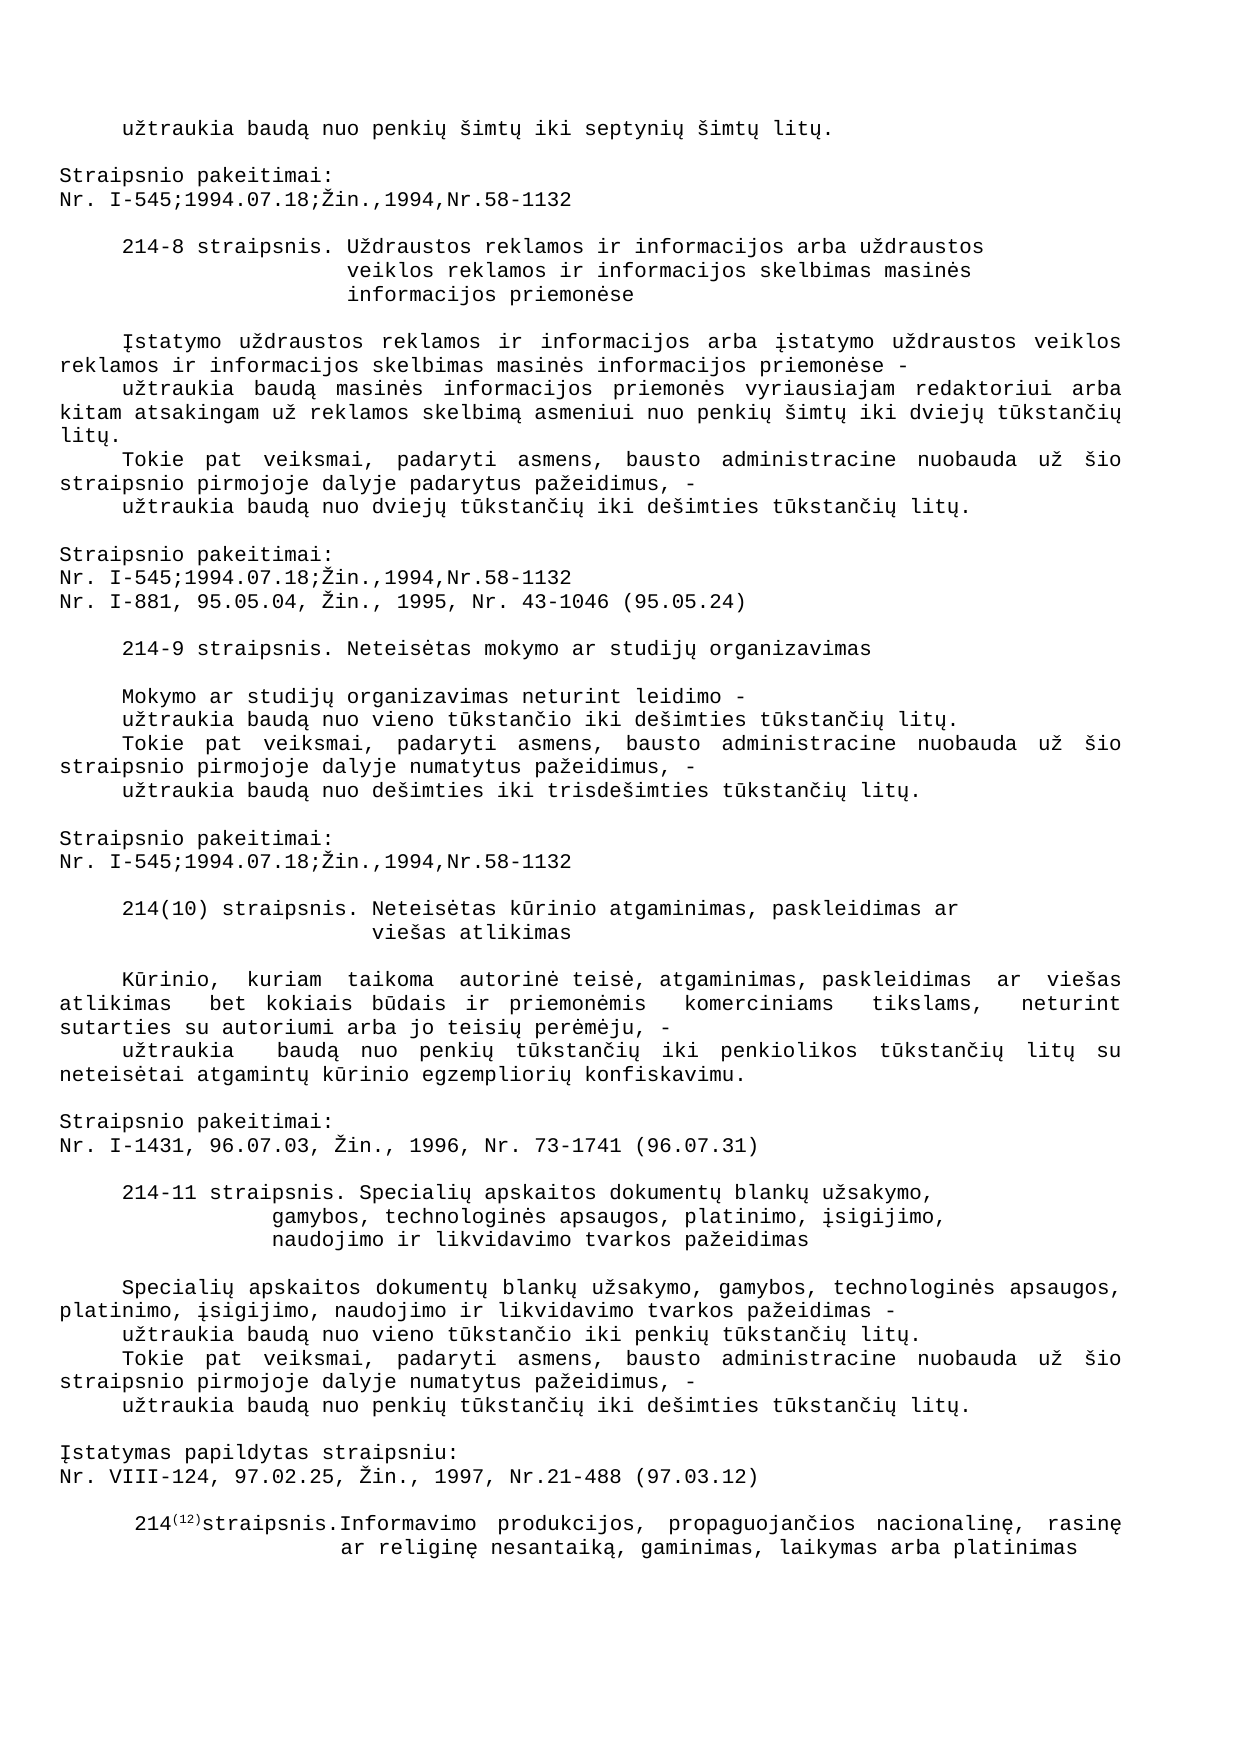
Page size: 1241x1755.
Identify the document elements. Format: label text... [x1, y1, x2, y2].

text Nr. VIII-124, 97.02.25, Žin., 1997, Nr.21-488 (97.03.12) [59, 1466, 1122, 1489]
text užtraukia baudą nuo penkių tūkstančių iki dešimties tūkstančių litų. [59, 1395, 1122, 1419]
text informacijos priemonėse [59, 284, 1122, 307]
text 214-9 straipsnis. Neteisėtas mokymo ar studijų organizavimas [59, 638, 1122, 662]
text Tokie pat veiksmai, padaryti asmens, bausto administracine nuobauda už šio straipsnio pirmojoje dalyje numatytus pažeidimus, - [59, 1348, 1122, 1395]
text Tokie pat veiksmai, padaryti asmens, bausto administracine nuobauda už šio straipsnio pirmojoje dalyje numatytus pažeidimus, - [59, 733, 1122, 780]
text užtraukia baudą nuo penkių šimtų iki septynių šimtų litų. [59, 118, 1122, 142]
text 214(12)straipsnis.Informavimo produkcijos, propaguojančios nacionalinę, rasinę ar religinę nesantaiką, gaminimas, laikymas arba platinimas [134, 1513, 1122, 1561]
text Specialių apskaitos dokumentų blankų užsakymo, gamybos, technologinės apsaugos, platinimo, įsigijimo, naudojimo ir likvidavimo tvarkos pažeidimas - [59, 1277, 1122, 1324]
text 214-8 straipsnis. Uždraustos reklamos ir informacijos arba uždraustos [59, 236, 1122, 260]
text naudojimo ir likvidavimo tvarkos pažeidimas [59, 1229, 1122, 1253]
text gamybos, technologinės apsaugos, platinimo, įsigijimo, [59, 1206, 1122, 1229]
text Kūrinio, kuriam taikoma autorinė teisė, atgaminimas, paskleidimas ar viešas atlikimas bet kokiais būdais ir priemonėmis komerciniams tikslams, neturint sutarties su autoriumi arba jo teisių perėmėju, - [59, 969, 1122, 1040]
text užtraukia baudą nuo penkių tūkstančių iki penkiolikos tūkstančių litų su neteisėtai atgamintų kūrinio egzempliorių konfiskavimu. [59, 1040, 1122, 1088]
text užtraukia baudą nuo vieno tūkstančio iki penkių tūkstančių litų. [59, 1324, 1122, 1348]
text Straipsnio pakeitimai: [59, 1111, 1122, 1135]
text Nr. I-881, 95.05.04, Žin., 1995, Nr. 43-1046 (95.05.24) [59, 591, 1122, 615]
text užtraukia baudą nuo vieno tūkstančio iki dešimties tūkstančių litų. [59, 709, 1122, 733]
text Straipsnio pakeitimai: [59, 827, 1122, 851]
text 214(10) straipsnis. Neteisėtas kūrinio atgaminimas, paskleidimas ar [59, 898, 1122, 922]
text Mokymo ar studijų organizavimas neturint leidimo - [59, 686, 1122, 709]
text Įstatymas papildytas straipsniu: [59, 1442, 1122, 1466]
text Straipsnio pakeitimai: [59, 165, 1122, 189]
text Tokie pat veiksmai, padaryti asmens, bausto administracine nuobauda už šio straipsnio pirmojoje dalyje padarytus pažeidimus, - [59, 449, 1122, 496]
text užtraukia baudą nuo dešimties iki trisdešimties tūkstančių litų. [59, 780, 1122, 804]
text užtraukia baudą masinės informacijos priemonės vyriausiajam redaktoriui arba kitam atsakingam už reklamos skelbimą asmeniui nuo penkių šimtų iki dviejų tūkstančių litų. [59, 378, 1122, 449]
text užtraukia baudą nuo dviejų tūkstančių iki dešimties tūkstančių litų. [59, 496, 1122, 520]
text Nr. I-545;1994.07.18;Žin.,1994,Nr.58-1132 [59, 189, 1122, 213]
text viešas atlikimas [59, 922, 1122, 946]
text veiklos reklamos ir informacijos skelbimas masinės [59, 260, 1122, 284]
text Įstatymo uždraustos reklamos ir informacijos arba įstatymo uždraustos veiklos reklamos ir informacijos skelbimas masinės informacijos priemonėse - [59, 331, 1122, 378]
text Nr. I-545;1994.07.18;Žin.,1994,Nr.58-1132 [59, 567, 1122, 591]
text Nr. I-545;1994.07.18;Žin.,1994,Nr.58-1132 [59, 851, 1122, 875]
text Straipsnio pakeitimai: [59, 544, 1122, 567]
text Nr. I-1431, 96.07.03, Žin., 1996, Nr. 73-1741 (96.07.31) [59, 1135, 1122, 1158]
text 214-11 straipsnis. Specialių apskaitos dokumentų blankų užsakymo, [59, 1182, 1122, 1206]
